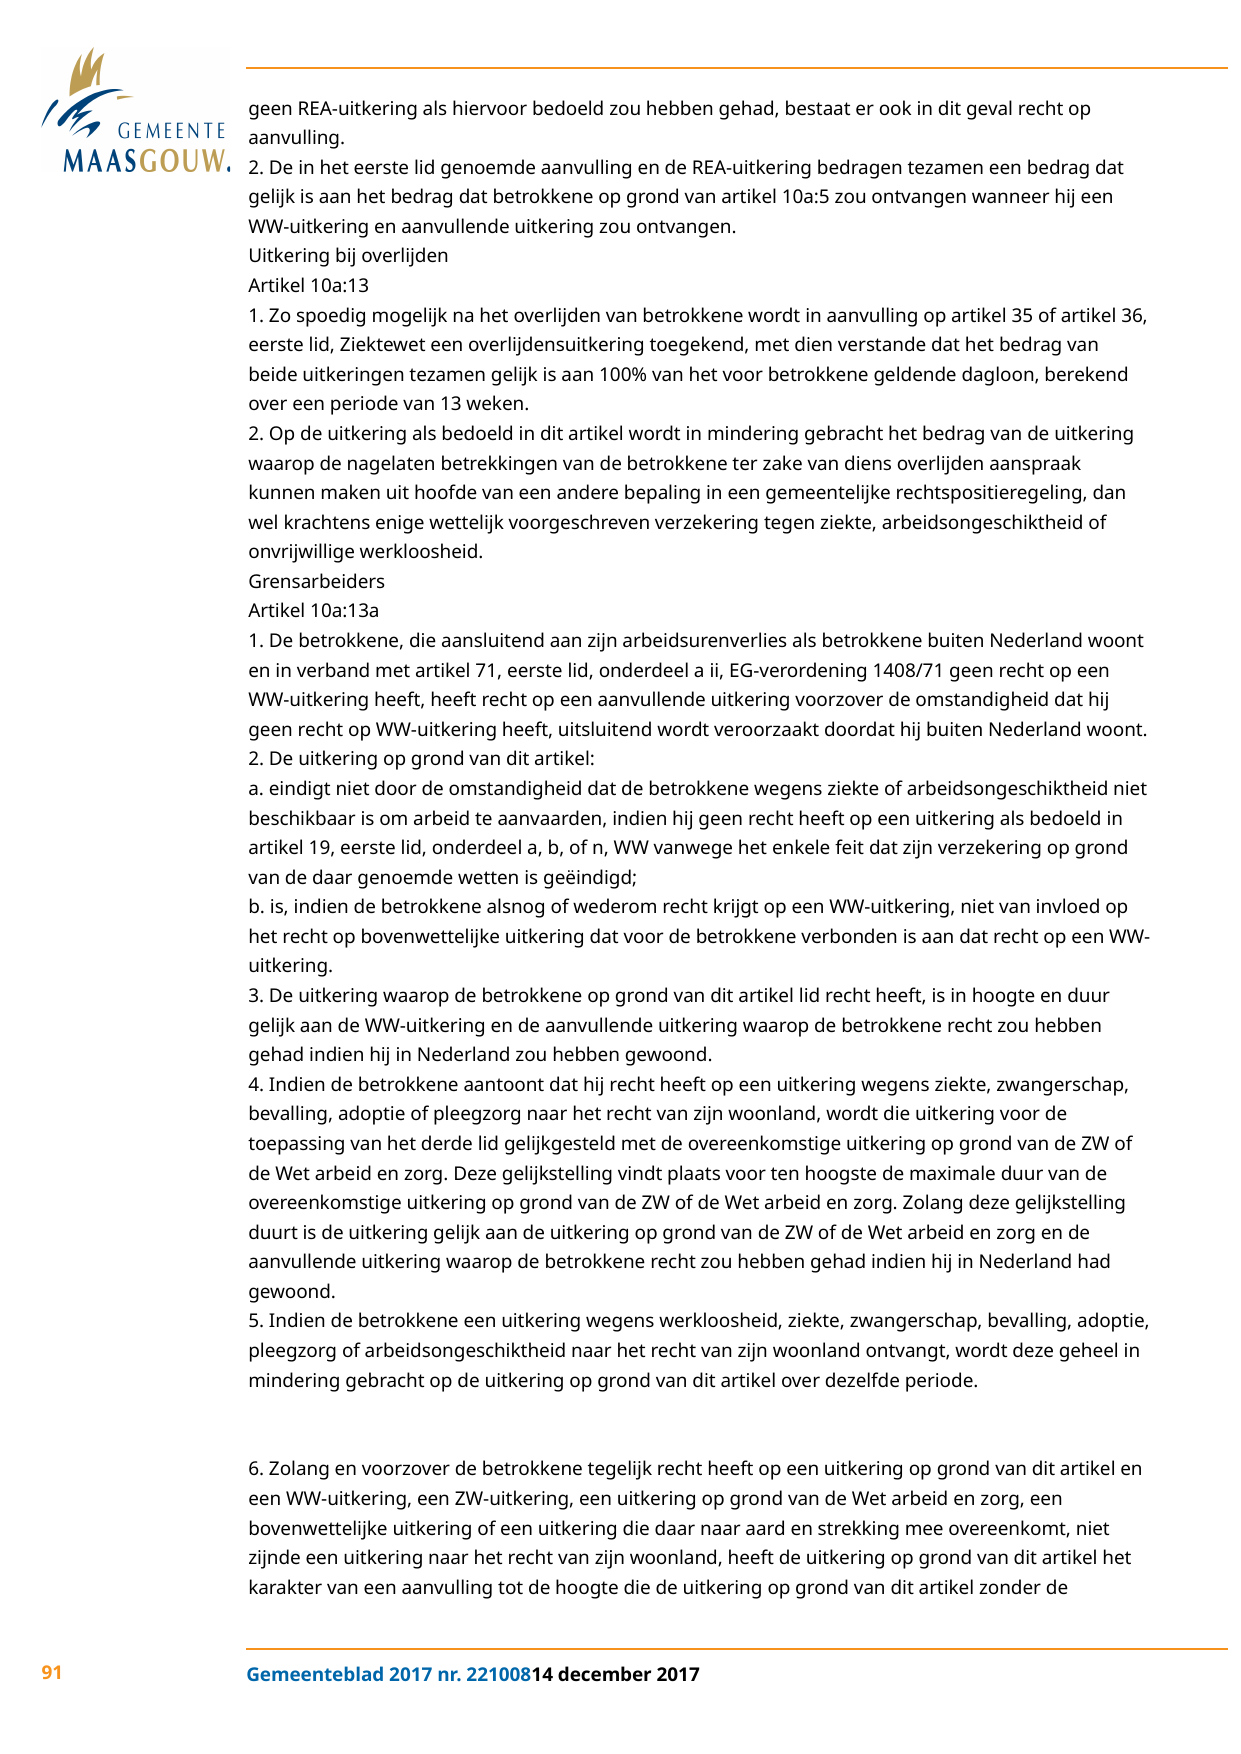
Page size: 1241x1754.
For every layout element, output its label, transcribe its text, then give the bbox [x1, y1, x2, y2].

text 2. De in het eerste lid genoemde aanvulling en de REA-uitkering bedragen tezamen een bedrag dat gelijk is aan het bedrag dat betrokkene op grond van artikel 10a:5 zou ontvangen wanneer hij een WW-uitkering en aanvullende uitkering zou ontvangen. [248, 154, 1152, 239]
text Artikel 10a:13a [248, 598, 1152, 623]
text 3. De uitkering waarop de betrokkene op grond van dit artikel lid recht heeft, is in hoogte en duur gelijk aan de WW-uitkering en de aanvullende uitkering waarop de betrokkene recht zou hebben gehad indien hij in Nederland zou hebben gewoond. [248, 982, 1152, 1067]
text 6. Zolang en voorzover de betrokkene tegelijk recht heeft op een uitkering op grond van dit artikel en een WW-uitkering, een ZW-uitkering, een uitkering op grond van de Wet arbeid en zorg, een bovenwettelijke uitkering of een uitkering die daar naar aard en strekking mee overeenkomt, niet zijnde een uitkering naar het recht van zijn woonland, heeft de uitkering op grond van dit artikel het karakter van een aanvulling tot de hoogte die de uitkering op grond van dit artikel zonder de [248, 1456, 1152, 1600]
text 4. Indien de betrokkene aantoont dat hij recht heeft op een uitkering wegens ziekte, zwangerschap, bevalling, adoptie of pleegzorg naar het recht van zijn woonland, wordt die uitkering voor de toepassing van het derde lid gelijkgesteld met de overeenkomstige uitkering op grond van de ZW of de Wet arbeid en zorg. Deze gelijkstelling vindt plaats voor ten hoogste de maximale duur van de overeenkomstige uitkering op grond van de ZW of de Wet arbeid en zorg. Zolang deze gelijkstelling duurt is de uitkering gelijk aan de uitkering op grond van de ZW of de Wet arbeid en zorg en de aanvullende uitkering waarop de betrokkene recht zou hebben gehad indien hij in Nederland had gewoond. [248, 1071, 1152, 1304]
text 2. De uitkering op grond van dit artikel: [248, 746, 1152, 771]
text Grensarbeiders [248, 568, 1152, 594]
text 1. De betrokkene, die aansluitend aan zijn arbeidsurenverlies als betrokkene buiten Nederland woont en in verband met artikel 71, eerste lid, onderdeel a ii, EG-verordening 1408/71 geen recht op een WW-uitkering heeft, heeft recht op een aanvullende uitkering voorzover de omstandigheid dat hij geen recht op WW-uitkering heeft, uitsluitend wordt veroorzaakt doordat hij buiten Nederland woont. [248, 627, 1152, 742]
text 5. Indien de betrokkene een uitkering wegens werkloosheid, ziekte, zwangerschap, bevalling, adoptie, pleegzorg of arbeidsongeschiktheid naar het recht van zijn woonland ontvangt, wordt deze geheel in mindering gebracht op de uitkering op grond van dit artikel over dezelfde periode. [248, 1308, 1152, 1393]
text geen REA-uitkering als hiervoor bedoeld zou hebben gehad, bestaat er ook in dit geval recht op aanvulling. [248, 95, 1152, 150]
text a. eindigt niet door de omstandigheid dat de betrokkene wegens ziekte of arbeidsongeschiktheid niet beschikbaar is om arbeid te aanvaarden, indien hij geen recht heeft op een uitkering als bedoeld in artikel 19, eerste lid, onderdeel a, b, of n, WW vanwege het enkele feit dat zijn verzekering op grond van de daar genoemde wetten is geëindigd; [248, 775, 1152, 890]
picture [41, 47, 231, 172]
text 2. Op de uitkering als bedoeld in dit artikel wordt in mindering gebracht het bedrag van de uitkering waarop de nagelaten betrekkingen van de betrokkene ter zake van diens overlijden aanspraak kunnen maken uit hoofde van een andere bepaling in een gemeentelijke rechtspositieregeling, dan wel krachtens enige wettelijk voorgeschreven verzekering tegen ziekte, arbeidsongeschiktheid of onvrijwillige werkloosheid. [248, 420, 1152, 564]
text Uitkering bij overlijden [248, 243, 1152, 268]
text 1. Zo spoedig mogelijk na het overlijden van betrokkene wordt in aanvulling op artikel 35 of artikel 36, eerste lid, Ziektewet een overlijdensuitkering toegekend, met dien verstande dat het bedrag van beide uitkeringen tezamen gelijk is aan 100% van het voor betrokkene geldende dagloon, berekend over een periode van 13 weken. [248, 302, 1152, 416]
text b. is, indien de betrokkene alsnog of wederom recht krijgt op een WW-uitkering, niet van invloed op het recht op bovenwettelijke uitkering dat voor de betrokkene verbonden is aan dat recht op een WW-uitkering. [248, 893, 1152, 978]
text Artikel 10a:13 [248, 272, 1152, 298]
